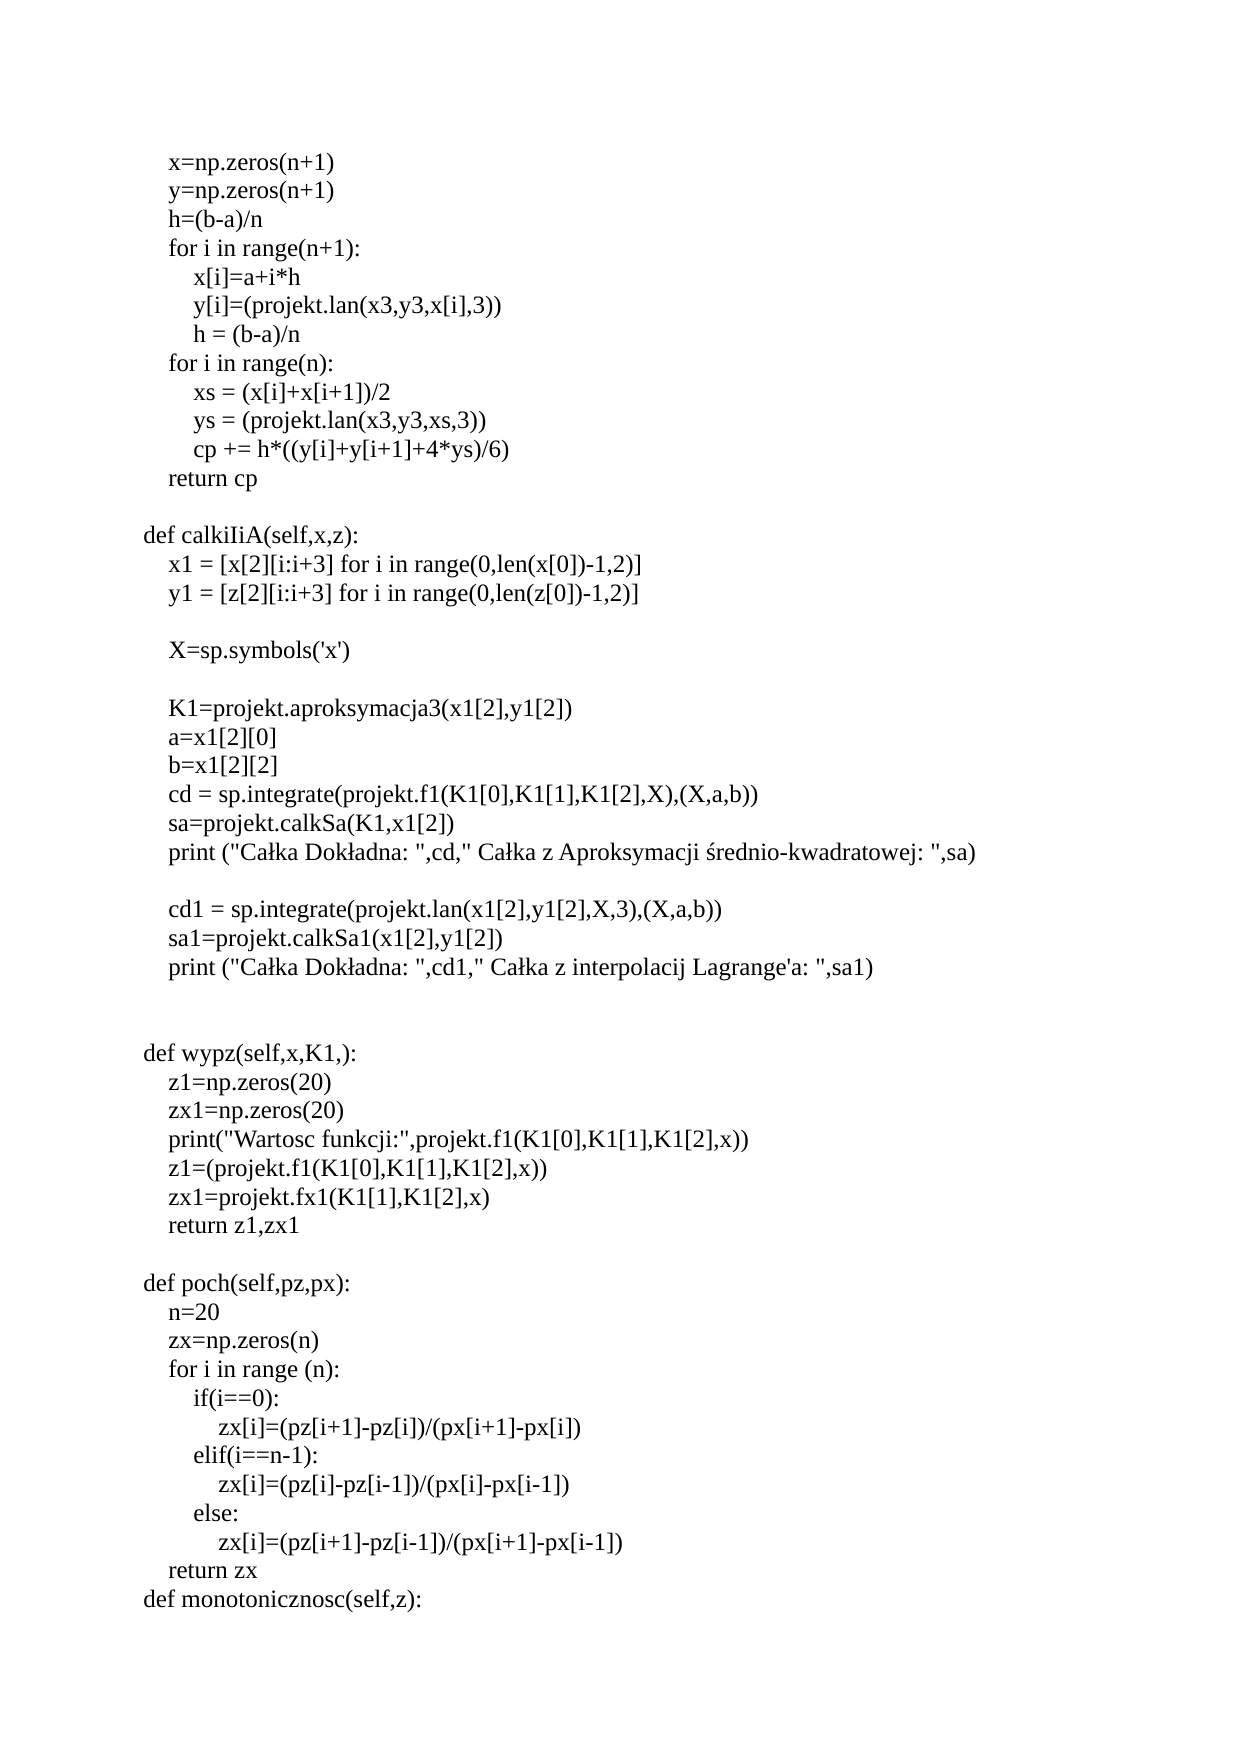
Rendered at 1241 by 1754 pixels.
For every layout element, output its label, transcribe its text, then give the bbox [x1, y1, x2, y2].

text zx1=projekt.fx1(K1[1],K1[2],x) [118, 1182, 1122, 1211]
text x=np.zeros(n+1) [118, 147, 1122, 176]
text b=x1[2][2] [118, 751, 1122, 779]
text y=np.zeros(n+1) [118, 176, 1122, 204]
text X=sp.symbols('x') [118, 636, 1122, 664]
text for i in range (n): [118, 1354, 1122, 1383]
text z1=np.zeros(20) [118, 1067, 1122, 1096]
text if(i==0): [118, 1383, 1122, 1412]
text for i in range(n): [118, 348, 1122, 377]
text zx[i]=(pz[i+1]-pz[i-1])/(px[i+1]-px[i-1]) [118, 1527, 1122, 1556]
text print ("Całka Dokładna: ",cd1," Całka z interpolacij Lagrange'a: ",sa1) [118, 952, 1122, 981]
text def monotonicznosc(self,z): [118, 1584, 1122, 1613]
text x1 = [x[2][i:i+3] for i in range(0,len(x[0])-1,2)] [118, 549, 1122, 578]
text def poch(self,pz,px): [118, 1268, 1122, 1297]
text cd1 = sp.integrate(projekt.lan(x1[2],y1[2],X,3),(X,a,b)) [118, 894, 1122, 923]
text elif(i==n-1): [118, 1441, 1122, 1469]
text for i in range(n+1): [118, 233, 1122, 262]
text sa=projekt.calkSa(K1,x1[2]) [118, 808, 1122, 837]
text zx[i]=(pz[i]-pz[i-1])/(px[i]-px[i-1]) [118, 1469, 1122, 1498]
text return cp [118, 463, 1122, 492]
text return zx [118, 1556, 1122, 1584]
text a=x1[2][0] [118, 722, 1122, 751]
text else: [118, 1498, 1122, 1527]
text print("Wartosc funkcji:",projekt.f1(K1[0],K1[1],K1[2],x)) [118, 1124, 1122, 1153]
text xs = (x[i]+x[i+1])/2 [118, 377, 1122, 406]
text sa1=projekt.calkSa1(x1[2],y1[2]) [118, 923, 1122, 952]
text def calkiIiA(self,x,z): [118, 521, 1122, 549]
text cp += h*((y[i]+y[i+1]+4*ys)/6) [118, 434, 1122, 463]
text K1=projekt.aproksymacja3(x1[2],y1[2]) [118, 693, 1122, 722]
text def wypz(self,x,K1,): [118, 1038, 1122, 1067]
text zx=np.zeros(n) [118, 1326, 1122, 1354]
text cd = sp.integrate(projekt.f1(K1[0],K1[1],K1[2],X),(X,a,b)) [118, 779, 1122, 808]
text h=(b-a)/n [118, 204, 1122, 233]
text zx1=np.zeros(20) [118, 1096, 1122, 1124]
text x[i]=a+i*h [118, 262, 1122, 291]
text ys = (projekt.lan(x3,y3,xs,3)) [118, 406, 1122, 434]
text print ("Całka Dokładna: ",cd," Całka z Aproksymacji średnio-kwadratowej: ",sa) [118, 837, 1122, 866]
text z1=(projekt.f1(K1[0],K1[1],K1[2],x)) [118, 1153, 1122, 1182]
text zx[i]=(pz[i+1]-pz[i])/(px[i+1]-px[i]) [118, 1412, 1122, 1441]
text h = (b-a)/n [118, 319, 1122, 348]
text y1 = [z[2][i:i+3] for i in range(0,len(z[0])-1,2)] [118, 578, 1122, 607]
text return z1,zx1 [118, 1211, 1122, 1239]
text n=20 [118, 1297, 1122, 1326]
text y[i]=(projekt.lan(x3,y3,x[i],3)) [118, 291, 1122, 319]
